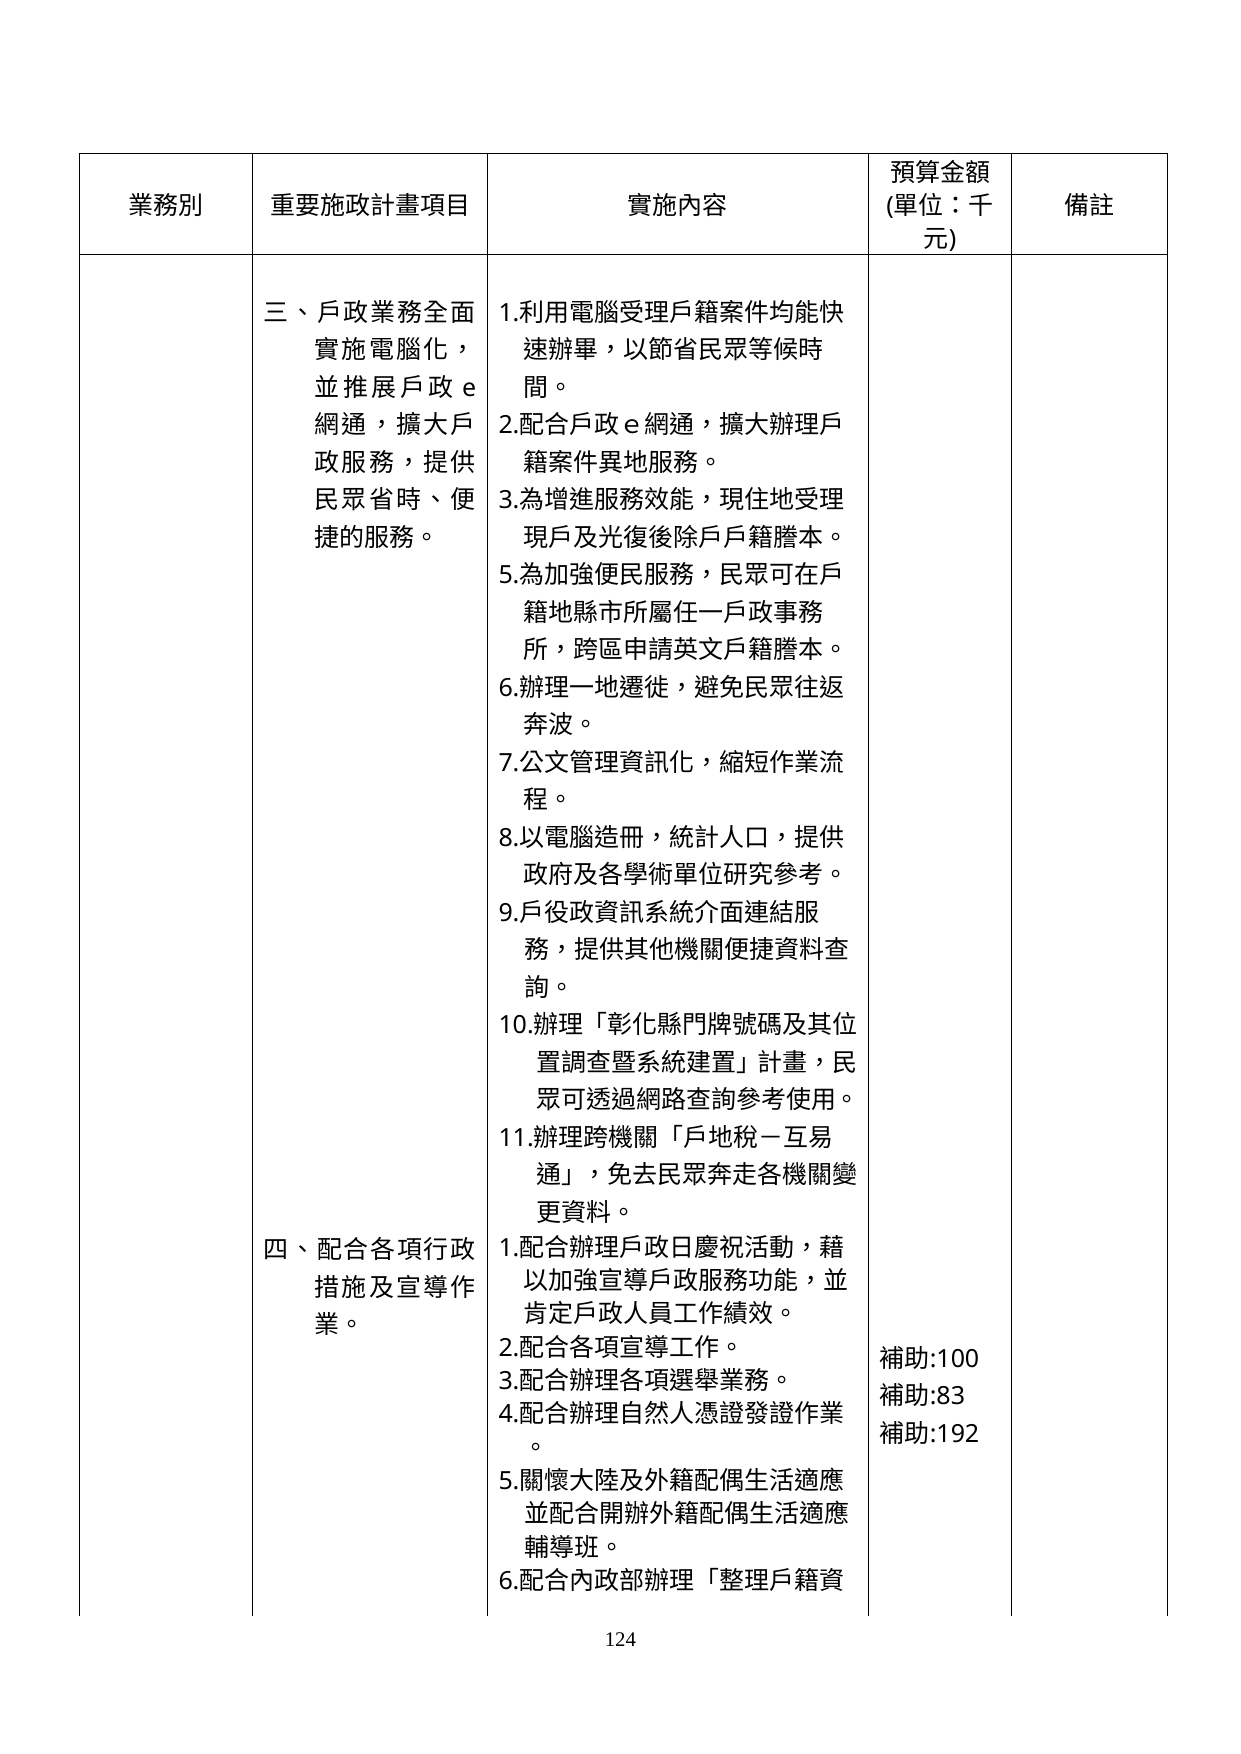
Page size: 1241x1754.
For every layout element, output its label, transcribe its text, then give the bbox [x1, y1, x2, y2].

table_cell [80, 255, 252, 292]
table_header 業務別 [80, 154, 252, 254]
table_cell [253, 255, 487, 292]
table_cell [488, 255, 868, 292]
table_cell [80, 292, 252, 1229]
table_header 預算金額 (單位：千元) [869, 154, 1011, 254]
table_cell 四、配合各項行政措施及宣導作業。 [253, 1229, 487, 1616]
table_header 重要施政計畫項目 [253, 154, 487, 254]
table_cell 1.利用電腦受理戶籍案件均能快速辦畢，以節省民眾等候時間。 2.配合戶政ｅ網通，擴大辦理戶籍案件異地服務。 3.為增進服務效能，現住地受理現戶及光復後除戶戶籍謄本。 5.為加強便民服務，民眾可在戶籍地縣市所屬任一戶政事務所，跨區申請英文戶籍謄本。 6.辦理一地遷徙，避免民眾往返奔波。 7.公文管理資訊化，縮短作業流程。 8.以電腦造冊，統計人口，提供政府及各學術單位研究參考。 9.戶役政資訊系統介面連結服務，提供其他機關便捷資料查詢。 10.辦理「彰化縣門牌號碼及其位置調查暨系統建置」計畫，民眾可透過網路查詢參考使用。 11.辦理跨機關「戶地稅－互易通」，免去民眾奔走各機關變更資料。 [488, 292, 868, 1229]
table_cell [1012, 292, 1167, 1229]
table_cell [1012, 1229, 1167, 1616]
table_cell [869, 292, 1011, 1229]
table_cell 三、戶政業務全面實施電腦化，並推展戶政e網通，擴大戶政服務，提供民眾省時、便捷的服務。 [253, 292, 487, 1229]
table_cell [1012, 255, 1167, 292]
table_header 備註 [1012, 154, 1167, 254]
table_header 實施內容 [488, 154, 868, 254]
table_cell 1.配合辦理戶政日慶祝活動，藉以加強宣導戶政服務功能，並肯定戶政人員工作績效。 2.配合各項宣導工作。 3.配合辦理各項選舉業務。 4.配合辦理自然人憑證發證作業。 5.關懷大陸及外籍配偶生活適應並配合開辦外籍配偶生活適應輔導班。 6.配合內政部辦理「整理戶籍資 [488, 1229, 868, 1616]
table_cell [80, 1229, 252, 1616]
table_cell [869, 255, 1011, 292]
table_cell 補助:100 補助:83 補助:192 [869, 1229, 1011, 1616]
